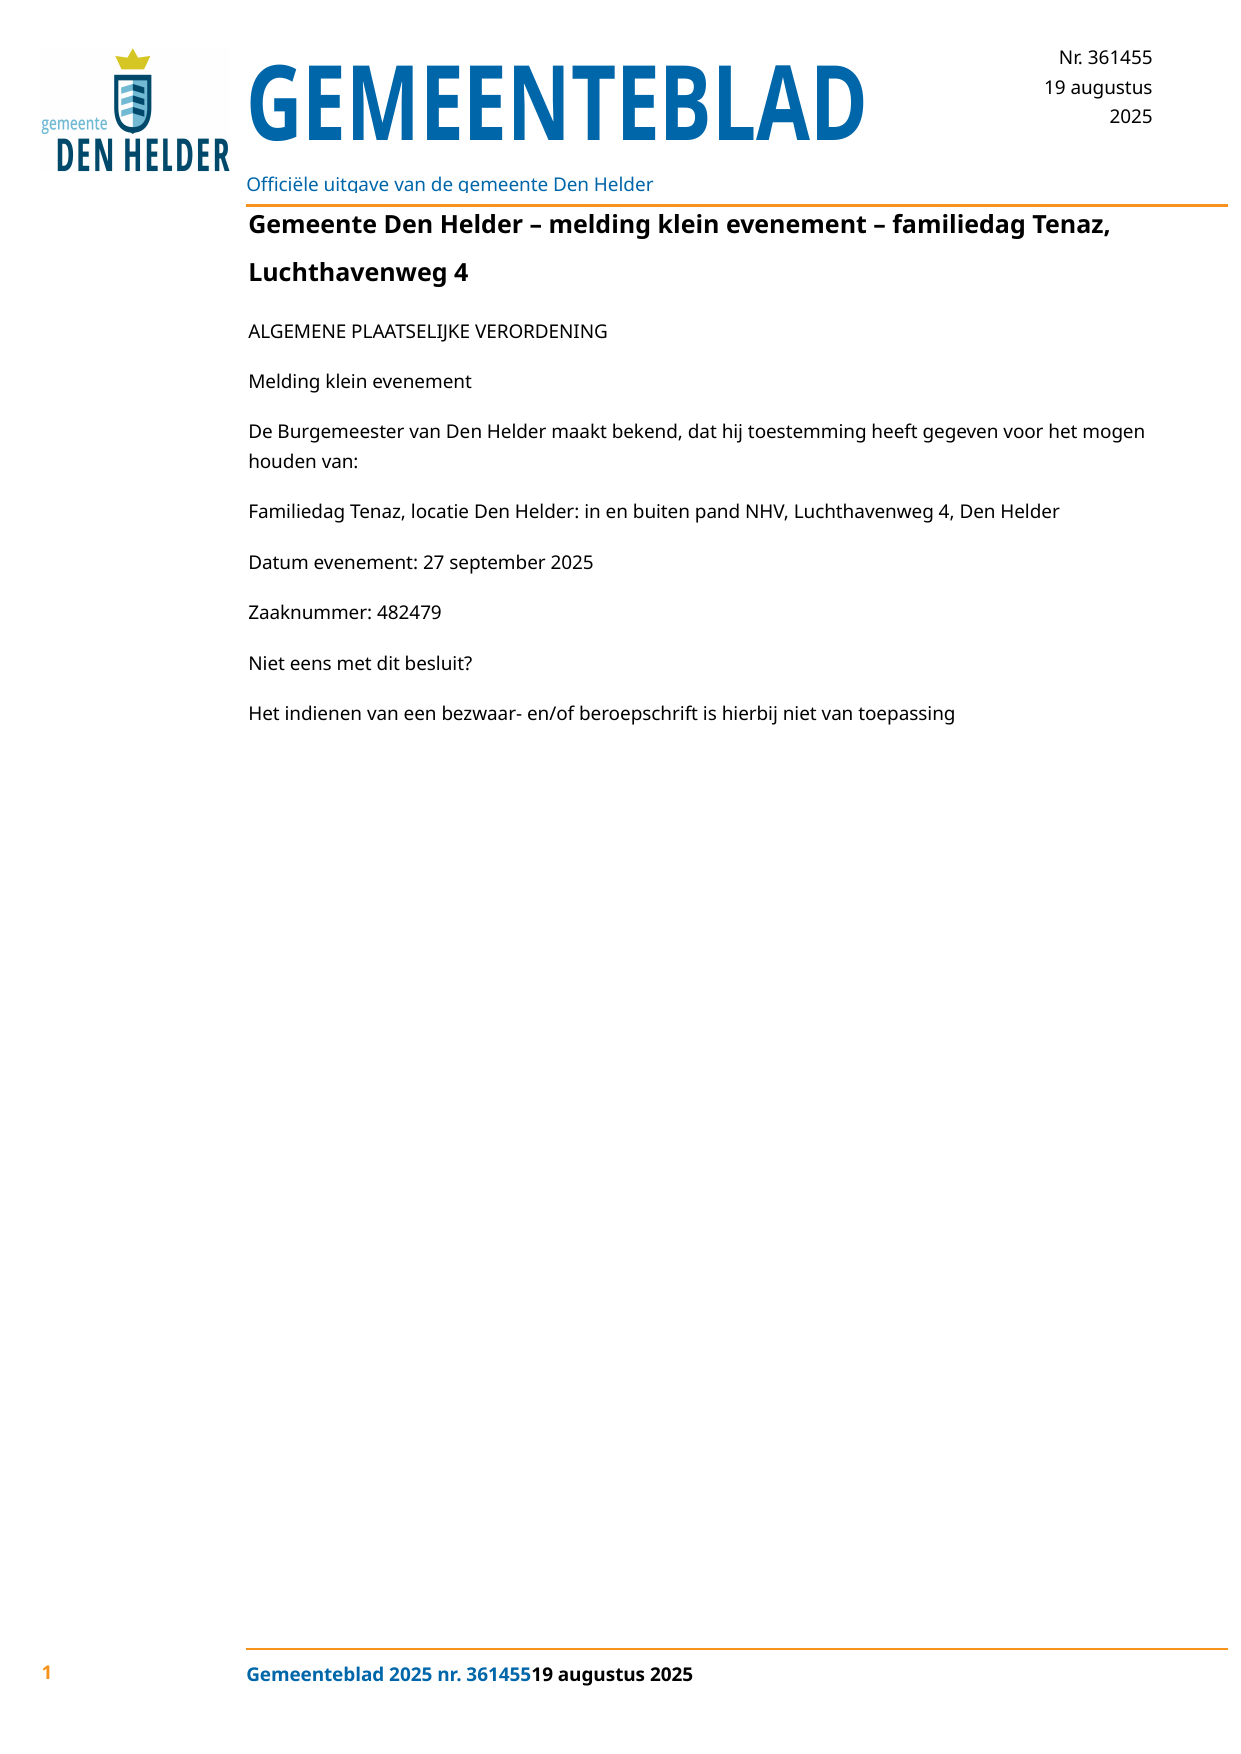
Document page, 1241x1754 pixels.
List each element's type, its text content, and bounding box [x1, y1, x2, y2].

text ALGEMENE PLAATSELIJKE VERORDENING [248, 318, 1152, 344]
picture [130, 157, 135, 172]
picture [63, 144, 68, 165]
picture [220, 160, 224, 172]
text Het indienen van een bezwaar- en/of beroepschrift is hierbij niet van toepassing [248, 700, 1152, 726]
text De Burgemeester van Den Helder maakt bekend, dat hij toestemming heeft gegeven voor het mogen houden van: [248, 419, 1152, 474]
picture [100, 154, 106, 172]
text Gemeente Den Helder – melding klein evenement – familiedag Tenaz, Luchthavenweg 4 [248, 207, 1152, 288]
picture [41, 47, 231, 172]
picture [182, 144, 187, 165]
text Melding klein evenement [248, 368, 1152, 394]
text Niet eens met dit besluit? [248, 650, 1152, 676]
text Familiedag Tenaz, locatie Den Helder: in en buiten pand NHV, Luchthavenweg 4, Den Helder [248, 499, 1152, 524]
text Datum evenement: 27 september 2025 [248, 549, 1152, 575]
text Zaaknummer: 482479 [248, 599, 1152, 625]
